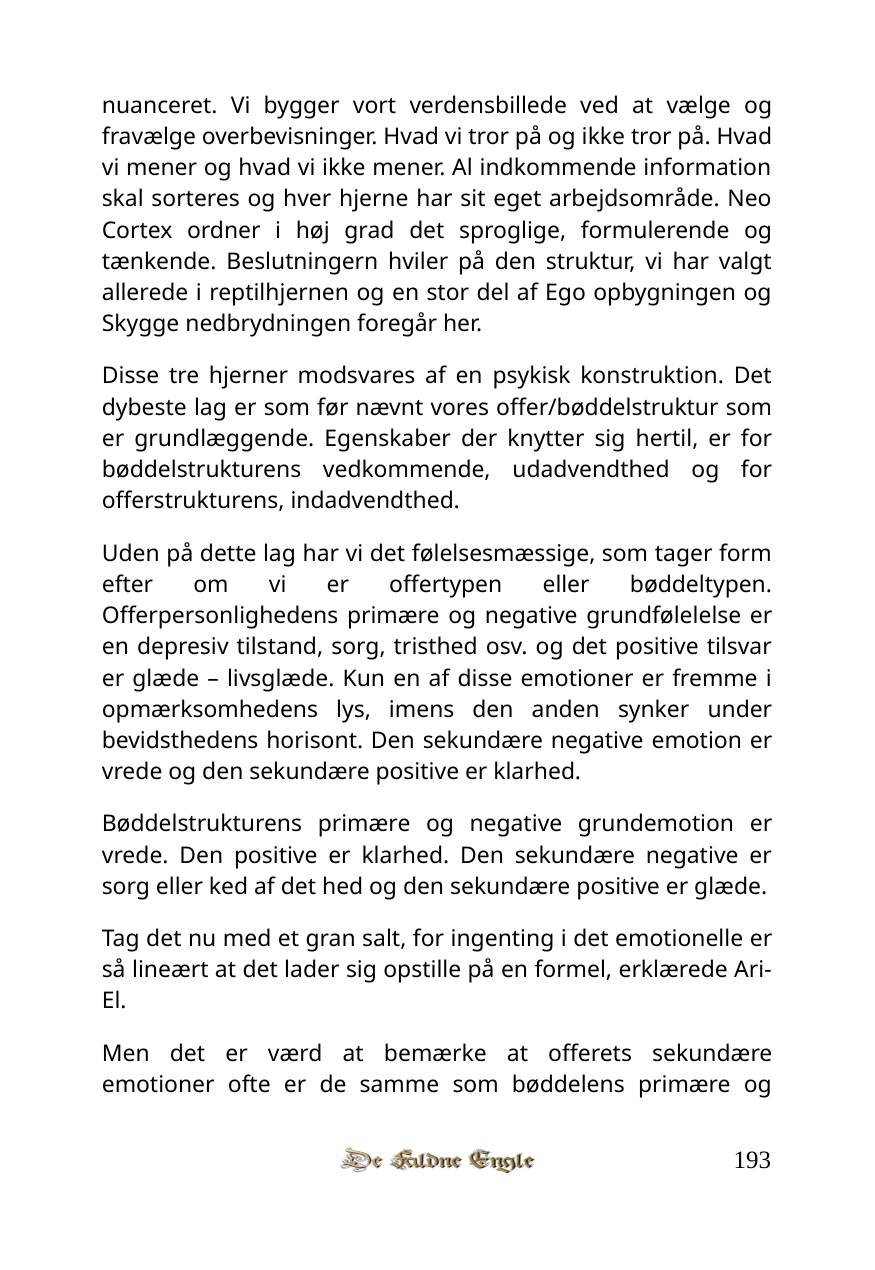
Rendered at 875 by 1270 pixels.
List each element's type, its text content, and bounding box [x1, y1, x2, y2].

text Uden på dette lag har vi det følelsesmæssige, som tager form efter om vi er offertypen eller bøddeltypen. Offerpersonlighedens primære og negative grundfølelelse er en depresiv tilstand, sorg, tristhed osv. og det positive tilsvar er glæde – livsglæde. Kun en af disse emotioner er fremme i opmærksomhedens lys, imens den anden synker under bevidsthedens horisont. Den sekundære negative emotion er vrede og den sekundære positive er klarhed. [102, 536, 772, 786]
text Men det er værd at bemærke at offerets sekundære emotioner ofte er de samme som bøddelens primære og [102, 1036, 772, 1099]
text nuanceret. Vi bygger vort verdensbillede ved at vælge og fravælge overbevisninger. Hvad vi tror på og ikke tror på. Hvad vi mener og hvad vi ikke mener. Al indkommende information skal sorteres og hver hjerne har sit eget arbejdsområde. Neo Cortex ordner i høj grad det sproglige, formulerende og tænkende. Beslutningern hviler på den struktur, vi har valgt allerede i reptilhjernen og en stor del af Ego opbygningen og Skygge nedbrydningen foregår her. [102, 88, 772, 338]
picture [337, 1145, 537, 1175]
text Disse tre hjerner modsvares af en psykisk konstruktion. Det dybeste lag er som før nævnt vores offer/bøddelstruktur som er grundlæggende. Egenskaber der knytter sig hertil, er for bøddelstrukturens vedkommende, udadvendthed og for offerstrukturens, indadvendthed. [102, 359, 772, 516]
text Bøddelstrukturens primære og negative grundemotion er vrede. Den positive er klarhed. Den sekundære negative er sorg eller ked af det hed og den sekundære positive er glæde. [102, 807, 772, 901]
text Tag det nu med et gran salt, for ingenting i det emotionelle er så lineært at det lader sig opstille på en formel, erklærede Ari-El. [102, 922, 772, 1016]
